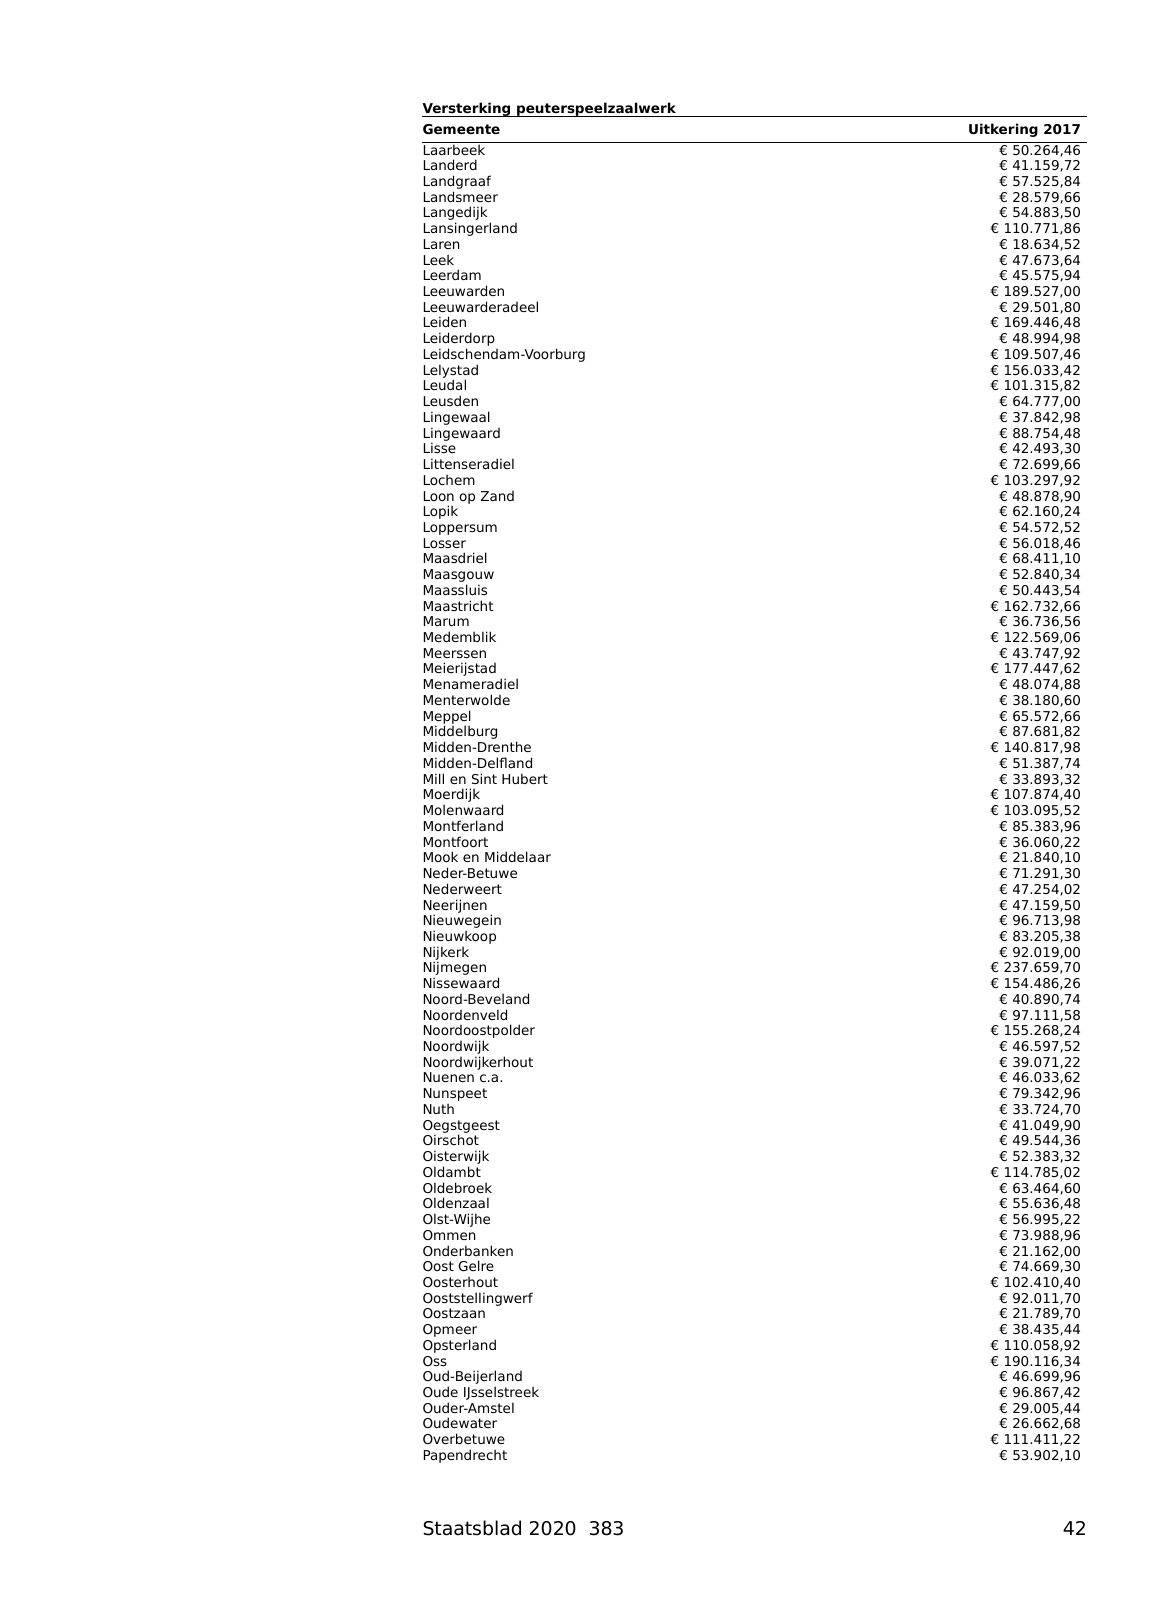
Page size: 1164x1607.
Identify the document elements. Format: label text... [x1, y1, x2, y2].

table_cell € 47.673,64 [769, 253, 1087, 268]
table_cell € 55.636,48 [769, 1196, 1087, 1212]
table_cell Oegstgeest [422, 1118, 768, 1133]
table_cell € 28.579,66 [769, 190, 1087, 205]
table_cell € 71.291,30 [769, 866, 1087, 882]
table_cell € 107.874,40 [769, 787, 1087, 803]
table_cell Neder-Betuwe [422, 866, 768, 882]
table_cell € 83.205,38 [769, 929, 1087, 944]
table_cell Nunspeet [422, 1086, 768, 1102]
table_cell Nieuwegein [422, 913, 768, 929]
table_cell Oss [422, 1354, 768, 1369]
table_cell € 50.264,46 [769, 143, 1087, 158]
table_cell Nijmegen [422, 960, 768, 976]
table_cell Noordwijkerhout [422, 1055, 768, 1070]
table_cell € 92.011,70 [769, 1291, 1087, 1306]
table_cell Nuth [422, 1102, 768, 1117]
table_cell Langedijk [422, 205, 768, 221]
table_cell € 42.493,30 [769, 441, 1087, 457]
table_cell Lochem [422, 473, 768, 488]
table_cell Nuenen c.a. [422, 1070, 768, 1086]
table_cell Leiderdorp [422, 331, 768, 347]
table_cell Landsmeer [422, 190, 768, 205]
table_cell Opsterland [422, 1338, 768, 1353]
table_cell Marum [422, 614, 768, 630]
table_cell € 56.018,46 [769, 536, 1087, 551]
table_cell € 96.867,42 [769, 1385, 1087, 1401]
table_cell € 26.662,68 [769, 1416, 1087, 1432]
table_cell € 46.597,52 [769, 1039, 1087, 1054]
table_cell € 169.446,48 [769, 315, 1087, 331]
table_cell Overbetuwe [422, 1432, 768, 1448]
table_cell € 41.159,72 [769, 158, 1087, 174]
table_cell Molenwaard [422, 803, 768, 819]
table_cell € 51.387,74 [769, 756, 1087, 771]
table_cell Oudewater [422, 1416, 768, 1432]
table_cell € 33.893,32 [769, 771, 1087, 787]
table_cell Ouder-Amstel [422, 1401, 768, 1416]
table_cell Lansingerland [422, 221, 768, 237]
table_cell € 73.988,96 [769, 1228, 1087, 1243]
table_cell Littenseradiel [422, 457, 768, 473]
table_cell Loppersum [422, 520, 768, 536]
table_cell Noordenveld [422, 1008, 768, 1023]
table_cell Oldambt [422, 1165, 768, 1180]
table_cell Leeuwarderadeel [422, 300, 768, 315]
table_cell € 103.095,52 [769, 803, 1087, 819]
table_cell € 50.443,54 [769, 583, 1087, 598]
table_cell € 88.754,48 [769, 425, 1087, 441]
table_cell € 162.732,66 [769, 599, 1087, 614]
table_cell Mook en Middelaar [422, 850, 768, 866]
table_cell Lopik [422, 504, 768, 520]
table_cell Lingewaard [422, 425, 768, 441]
table_cell € 47.254,02 [769, 882, 1087, 897]
table_cell Noordoostpolder [422, 1023, 768, 1039]
table_cell Oldenzaal [422, 1196, 768, 1212]
table_cell € 54.572,52 [769, 520, 1087, 536]
table_cell € 52.383,32 [769, 1149, 1087, 1165]
table_cell € 18.634,52 [769, 237, 1087, 252]
table_cell € 111.411,22 [769, 1432, 1087, 1448]
table_cell Maasdriel [422, 551, 768, 567]
table_cell Uitkering 2017 [769, 117, 1087, 142]
table_cell € 39.071,22 [769, 1055, 1087, 1070]
table_cell Papendrecht [422, 1448, 768, 1463]
table_cell € 62.160,24 [769, 504, 1087, 520]
table_cell € 46.699,96 [769, 1369, 1087, 1385]
table_cell € 189.527,00 [769, 284, 1087, 299]
table_cell Middelburg [422, 724, 768, 740]
table_cell Lelystad [422, 363, 768, 378]
table_cell Landerd [422, 158, 768, 174]
table_cell Meierijstad [422, 661, 768, 677]
table_header Versterking peuterspeelzaalwerk [422, 100, 1087, 116]
table_cell Moerdijk [422, 787, 768, 803]
table_cell Noordwijk [422, 1039, 768, 1054]
table_cell € 41.049,90 [769, 1118, 1087, 1133]
table_cell € 43.747,92 [769, 646, 1087, 661]
table_cell Nieuwkoop [422, 929, 768, 944]
table_cell € 155.268,24 [769, 1023, 1087, 1039]
table_cell € 57.525,84 [769, 174, 1087, 189]
table_cell € 64.777,00 [769, 394, 1087, 410]
table_cell € 52.840,34 [769, 567, 1087, 583]
table_cell Oosterhout [422, 1275, 768, 1291]
table_cell € 56.995,22 [769, 1212, 1087, 1228]
table_cell € 21.840,10 [769, 850, 1087, 866]
table_cell Nissewaard [422, 976, 768, 992]
table_cell Onderbanken [422, 1243, 768, 1259]
table_cell Neerijnen [422, 897, 768, 913]
table_cell € 36.060,22 [769, 834, 1087, 850]
table_cell Nijkerk [422, 945, 768, 960]
table_cell € 237.659,70 [769, 960, 1087, 976]
table_cell Gemeente [422, 117, 768, 142]
table_cell € 109.507,46 [769, 347, 1087, 362]
table_cell € 122.569,06 [769, 630, 1087, 646]
table_cell Leeuwarden [422, 284, 768, 299]
table_cell Laarbeek [422, 143, 768, 158]
table_cell Leerdam [422, 268, 768, 284]
table_cell Oostzaan [422, 1306, 768, 1322]
table_cell Nederweert [422, 882, 768, 897]
table_cell Oost Gelre [422, 1259, 768, 1275]
table_cell Montfoort [422, 834, 768, 850]
table_cell Ooststellingwerf [422, 1291, 768, 1306]
table_cell € 114.785,02 [769, 1165, 1087, 1180]
table_cell € 38.180,60 [769, 693, 1087, 708]
table_cell € 102.410,40 [769, 1275, 1087, 1291]
table_cell € 63.464,60 [769, 1180, 1087, 1196]
table_cell Maassluis [422, 583, 768, 598]
table_cell Meppel [422, 709, 768, 724]
table_cell € 21.789,70 [769, 1306, 1087, 1322]
table_cell € 29.005,44 [769, 1401, 1087, 1416]
table_cell € 87.681,82 [769, 724, 1087, 740]
table_cell € 101.315,82 [769, 378, 1087, 394]
table_cell Leudal [422, 378, 768, 394]
table_cell Lisse [422, 441, 768, 457]
table_cell Mill en Sint Hubert [422, 771, 768, 787]
table_cell Landgraaf [422, 174, 768, 189]
table_cell Opmeer [422, 1322, 768, 1338]
table_cell € 103.297,92 [769, 473, 1087, 488]
table_cell Maasgouw [422, 567, 768, 583]
table_cell Noord-Beveland [422, 992, 768, 1007]
table_cell € 177.447,62 [769, 661, 1087, 677]
table_cell Laren [422, 237, 768, 252]
table_cell Leidschendam-Voorburg [422, 347, 768, 362]
table_cell € 46.033,62 [769, 1070, 1087, 1086]
table_cell Medemblik [422, 630, 768, 646]
table_cell Oud-Beijerland [422, 1369, 768, 1385]
table_cell € 154.486,26 [769, 976, 1087, 992]
table_cell Montferland [422, 819, 768, 834]
table_cell € 68.411,10 [769, 551, 1087, 567]
table_cell Midden-Drenthe [422, 740, 768, 756]
table_cell Maastricht [422, 599, 768, 614]
table_cell € 48.878,90 [769, 488, 1087, 504]
table_cell Leusden [422, 394, 768, 410]
table_cell Oisterwijk [422, 1149, 768, 1165]
table_cell Oirschot [422, 1133, 768, 1149]
table_cell € 85.383,96 [769, 819, 1087, 834]
table_cell € 72.699,66 [769, 457, 1087, 473]
table_cell € 21.162,00 [769, 1243, 1087, 1259]
table_cell Ommen [422, 1228, 768, 1243]
table_cell € 79.342,96 [769, 1086, 1087, 1102]
table_cell € 65.572,66 [769, 709, 1087, 724]
table_cell Oldebroek [422, 1180, 768, 1196]
table_cell € 53.902,10 [769, 1448, 1087, 1463]
table_cell € 54.883,50 [769, 205, 1087, 221]
table_cell Loon op Zand [422, 488, 768, 504]
table_cell € 47.159,50 [769, 897, 1087, 913]
table_cell Leiden [422, 315, 768, 331]
table_cell € 49.544,36 [769, 1133, 1087, 1149]
table_cell € 48.074,88 [769, 677, 1087, 693]
table_cell Midden-Delfland [422, 756, 768, 771]
table_cell Olst-Wijhe [422, 1212, 768, 1228]
table_cell € 92.019,00 [769, 945, 1087, 960]
table_cell € 190.116,34 [769, 1354, 1087, 1369]
table_cell Lingewaal [422, 410, 768, 425]
table_cell Oude IJsselstreek [422, 1385, 768, 1401]
table_cell € 33.724,70 [769, 1102, 1087, 1117]
table_cell € 29.501,80 [769, 300, 1087, 315]
table_cell € 37.842,98 [769, 410, 1087, 425]
table_cell € 156.033,42 [769, 363, 1087, 378]
table_cell € 74.669,30 [769, 1259, 1087, 1275]
table_cell € 45.575,94 [769, 268, 1087, 284]
table_cell € 96.713,98 [769, 913, 1087, 929]
table_cell € 40.890,74 [769, 992, 1087, 1007]
table_cell € 38.435,44 [769, 1322, 1087, 1338]
table_cell € 36.736,56 [769, 614, 1087, 630]
table_cell Meerssen [422, 646, 768, 661]
table_cell Menterwolde [422, 693, 768, 708]
table_cell € 140.817,98 [769, 740, 1087, 756]
table_cell € 48.994,98 [769, 331, 1087, 347]
table_cell € 97.111,58 [769, 1008, 1087, 1023]
table_cell € 110.058,92 [769, 1338, 1087, 1353]
table_cell Losser [422, 536, 768, 551]
table_cell Leek [422, 253, 768, 268]
table_cell Menameradiel [422, 677, 768, 693]
table_cell € 110.771,86 [769, 221, 1087, 237]
